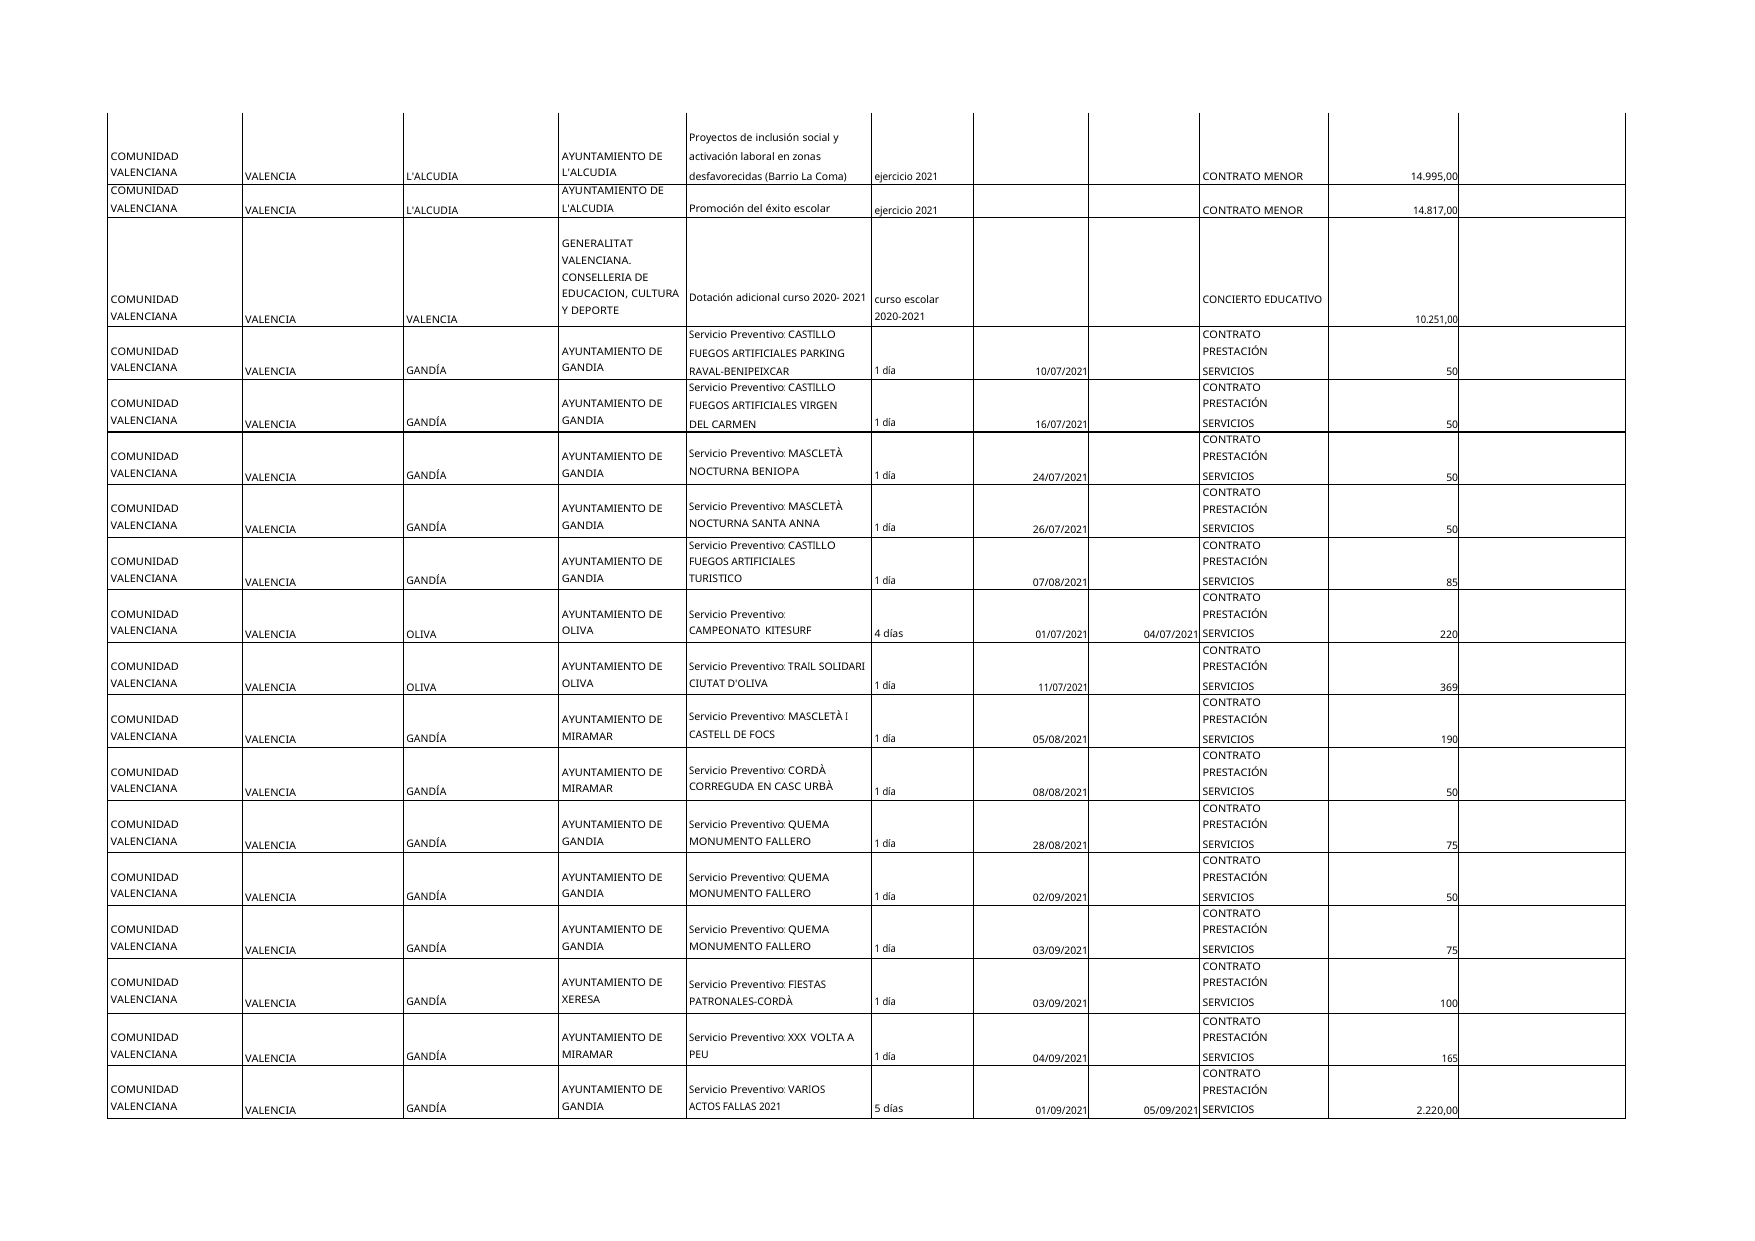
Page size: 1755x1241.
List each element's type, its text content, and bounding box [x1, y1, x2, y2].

table_cell COMUNIDAD VALENCIANA [108, 643, 242, 694]
table_cell [1459, 433, 1625, 484]
table_cell 24/07/2021 [974, 433, 1088, 484]
table_cell VALENCIA [243, 433, 403, 484]
table_cell Promoción del éxito escolar [687, 185, 871, 217]
table_cell Servicio Preventivo: QUEMA MONUMENTO FALLERO [687, 801, 871, 852]
table_cell COMUNIDAD VALENCIANA [108, 1014, 242, 1065]
table_cell Servicio Preventivo: CASTILLO FUEGOS ARTIFICIALES PARKING RAVAL-BENIPEIXCAR [687, 327, 871, 379]
table_cell 50 [1329, 485, 1458, 537]
table_cell 05/08/2021 [974, 695, 1088, 747]
table_cell 1 día [872, 959, 973, 1012]
table_cell [1089, 643, 1199, 694]
table_cell 2.220,00 [1329, 1066, 1458, 1118]
table_cell [1459, 1066, 1625, 1118]
table_cell [974, 218, 1088, 326]
table_cell 100 [1329, 959, 1458, 1012]
table_cell COMUNIDAD VALENCIANA [108, 380, 242, 431]
table_cell [1089, 218, 1199, 326]
table_cell CONTRATO PRESTACIÓN SERVICIOS [1200, 590, 1328, 642]
table_cell 50 [1329, 748, 1458, 799]
table_cell AYUNTAMIENTO DE GANDIA [559, 801, 686, 852]
table_cell GANDÍA [404, 433, 558, 484]
table_cell [1089, 380, 1199, 431]
table_cell 08/08/2021 [974, 748, 1088, 799]
table_cell 369 [1329, 643, 1458, 694]
table_cell GANDÍA [404, 327, 558, 379]
table_cell AYUNTAMIENTO DE GANDIA [559, 327, 686, 379]
table_cell 1 día [872, 380, 973, 431]
table_cell GANDÍA [404, 906, 558, 957]
table_cell 1 día [872, 643, 973, 694]
table_cell [1089, 1014, 1199, 1065]
table_cell [1089, 801, 1199, 852]
table_cell GANDÍA [404, 485, 558, 537]
table_cell 1 día [872, 748, 973, 799]
table_cell 1 día [872, 853, 973, 905]
table_cell 190 [1329, 695, 1458, 747]
table_cell COMUNIDAD VALENCIANA [108, 959, 242, 1012]
table_cell AYUNTAMIENTO DE MIRAMAR [559, 748, 686, 799]
table_header [1089, 113, 1199, 184]
table_cell ejercicio 2021 [872, 185, 973, 217]
table_cell [974, 185, 1088, 217]
table_cell 16/07/2021 [974, 380, 1088, 431]
table_cell Servicio Preventivo: CASTILLO FUEGOS ARTIFICIALES TURISTICO [687, 538, 871, 589]
table_cell 26/07/2021 [974, 485, 1088, 537]
table_cell [1459, 906, 1625, 957]
table_cell VALENCIA [243, 485, 403, 537]
table_cell 10/07/2021 [974, 327, 1088, 379]
table_cell CONTRATO PRESTACIÓN SERVICIOS [1200, 1066, 1328, 1118]
table_cell CONTRATO PRESTACIÓN SERVICIOS [1200, 327, 1328, 379]
table_cell AYUNTAMIENTO DE OLIVA [559, 590, 686, 642]
table_cell CONTRATO PRESTACIÓN SERVICIOS [1200, 695, 1328, 747]
table_cell CONTRATO PRESTACIÓN SERVICIOS [1200, 959, 1328, 1012]
table_cell [1459, 327, 1625, 379]
table_cell COMUNIDAD VALENCIANA [108, 906, 242, 957]
table_cell VALENCIA [243, 218, 403, 326]
table_cell CONTRATO PRESTACIÓN SERVICIOS [1200, 380, 1328, 431]
table_cell [1459, 1014, 1625, 1065]
table_cell [1459, 538, 1625, 589]
table_cell [1459, 853, 1625, 905]
table_cell GANDÍA [404, 959, 558, 1012]
table_cell 165 [1329, 1014, 1458, 1065]
table_cell AYUNTAMIENTO DE GANDIA [559, 380, 686, 431]
table_header [974, 113, 1088, 184]
table_cell 1 día [872, 695, 973, 747]
table_cell VALENCIA [243, 327, 403, 379]
table_cell Servicio Preventivo: QUEMA MONUMENTO FALLERO [687, 853, 871, 905]
table_header Proyectos de inclusión social y activación laboral en zonas desfavorecidas (Barrio La Coma) [687, 113, 871, 184]
table_cell COMUNIDAD VALENCIANA [108, 853, 242, 905]
table_cell [1459, 959, 1625, 1012]
table_cell 01/09/2021 [974, 1066, 1088, 1118]
table_cell [1459, 643, 1625, 694]
table_cell VALENCIA [243, 590, 403, 642]
table_cell AYUNTAMIENTO DE GANDIA [559, 433, 686, 484]
table_cell 1 día [872, 906, 973, 957]
table_cell AYUNTAMIENTO DE GANDIA [559, 906, 686, 957]
table_header L'ALCUDIA [404, 113, 558, 184]
table_cell [1089, 538, 1199, 589]
table_cell AYUNTAMIENTO DE GANDIA [559, 853, 686, 905]
table_cell 85 [1329, 538, 1458, 589]
table_cell 04/07/2021 [1089, 590, 1199, 642]
table_cell [1089, 695, 1199, 747]
table_cell GANDÍA [404, 853, 558, 905]
table_cell [1459, 695, 1625, 747]
table_cell Servicio Preventivo: VARIOS ACTOS FALLAS 2021 [687, 1066, 871, 1118]
table_cell AYUNTAMIENTO DE MIRAMAR [559, 1014, 686, 1065]
table_cell 10.251,00 [1329, 218, 1458, 326]
table_cell [1459, 218, 1625, 326]
table_cell L'ALCUDIA [404, 185, 558, 217]
table_cell AYUNTAMIENTO DE MIRAMAR [559, 695, 686, 747]
table_cell Servicio Preventivo: TRAIL SOLIDARI CIUTAT D'OLIVA [687, 643, 871, 694]
table_cell Servicio Preventivo: XXX VOLTA A PEU [687, 1014, 871, 1065]
table_cell 1 día [872, 801, 973, 852]
table_cell CONTRATO PRESTACIÓN SERVICIOS [1200, 538, 1328, 589]
table_cell CONTRATO PRESTACIÓN SERVICIOS [1200, 643, 1328, 694]
table_cell COMUNIDAD VALENCIANA [108, 695, 242, 747]
table_header [1459, 113, 1625, 184]
table_cell 50 [1329, 327, 1458, 379]
table_cell CONTRATO PRESTACIÓN SERVICIOS [1200, 853, 1328, 905]
table_cell [1089, 853, 1199, 905]
table_cell AYUNTAMIENTO DE GANDIA [559, 538, 686, 589]
table_cell GANDÍA [404, 1066, 558, 1118]
table_cell AYUNTAMIENTO DE GANDIA [559, 485, 686, 537]
table_cell VALENCIA [243, 185, 403, 217]
table_cell 01/07/2021 [974, 590, 1088, 642]
table_cell [1459, 380, 1625, 431]
table_cell [1089, 906, 1199, 957]
table_cell COMUNIDAD VALENCIANA [108, 185, 242, 217]
table_cell COMUNIDAD VALENCIANA [108, 748, 242, 799]
table_cell GANDÍA [404, 1014, 558, 1065]
table_cell [1089, 327, 1199, 379]
table_cell Servicio Preventivo: QUEMA MONUMENTO FALLERO [687, 906, 871, 957]
table_cell GANDÍA [404, 801, 558, 852]
table_cell OLIVA [404, 590, 558, 642]
table_cell VALENCIA [243, 1066, 403, 1118]
table_header COMUNIDAD VALENCIANA [108, 113, 242, 184]
table_cell VALENCIA [404, 218, 558, 326]
table_header VALENCIA [243, 113, 403, 184]
table_cell OLIVA [404, 643, 558, 694]
table_cell [1459, 185, 1625, 217]
table_cell 50 [1329, 380, 1458, 431]
table_cell [1089, 748, 1199, 799]
table_cell CONTRATO PRESTACIÓN SERVICIOS [1200, 485, 1328, 537]
table_cell [1089, 959, 1199, 1012]
table_cell 14.817,00 [1329, 185, 1458, 217]
table_cell 1 día [872, 1014, 973, 1065]
table_cell GANDÍA [404, 538, 558, 589]
table_cell 02/09/2021 [974, 853, 1088, 905]
table_cell GANDÍA [404, 380, 558, 431]
table_cell COMUNIDAD VALENCIANA [108, 433, 242, 484]
table_cell CONTRATO MENOR [1200, 185, 1328, 217]
table_cell curso escolar 2020-2021 [872, 218, 973, 326]
table_cell 5 días [872, 1066, 973, 1118]
table_cell 75 [1329, 906, 1458, 957]
table_cell VALENCIA [243, 853, 403, 905]
table_cell Servicio Preventivo: MASCLETÀ I CASTELL DE FOCS [687, 695, 871, 747]
table_cell [1459, 590, 1625, 642]
table_cell Servicio Preventivo: CASTILLO FUEGOS ARTIFICIALES VIRGEN DEL CARMEN [687, 380, 871, 431]
table_cell 04/09/2021 [974, 1014, 1088, 1065]
table_cell COMUNIDAD VALENCIANA [108, 218, 242, 326]
table_header 14.995,00 [1329, 113, 1458, 184]
table_cell 50 [1329, 433, 1458, 484]
table_cell VALENCIA [243, 801, 403, 852]
table_cell VALENCIA [243, 1014, 403, 1065]
table_cell COMUNIDAD VALENCIANA [108, 538, 242, 589]
table_cell [1459, 801, 1625, 852]
table_cell CONTRATO PRESTACIÓN SERVICIOS [1200, 748, 1328, 799]
table_cell 1 día [872, 327, 973, 379]
table_cell GANDÍA [404, 695, 558, 747]
table_cell Servicio Preventivo: CORDÀ CORREGUDA EN CASC URBÀ [687, 748, 871, 799]
table_header ejercicio 2021 [872, 113, 973, 184]
table_cell [1089, 433, 1199, 484]
table_cell [1459, 748, 1625, 799]
table_cell VALENCIA [243, 643, 403, 694]
table_cell Dotación adicional curso 2020- 2021 [687, 218, 871, 326]
table_cell 50 [1329, 853, 1458, 905]
table_cell VALENCIA [243, 959, 403, 1012]
table_cell AYUNTAMIENTO DE L'ALCUDIA [559, 185, 686, 217]
table_cell 75 [1329, 801, 1458, 852]
table_cell GENERALITAT VALENCIANA. CONSELLERIA DE EDUCACION, CULTURA Y DEPORTE [559, 218, 686, 326]
table_cell CONTRATO PRESTACIÓN SERVICIOS [1200, 906, 1328, 957]
table_cell Servicio Preventivo: CAMPEONATO KITESURF [687, 590, 871, 642]
table_cell 05/09/2021 [1089, 1066, 1199, 1118]
table_cell 03/09/2021 [974, 959, 1088, 1012]
table_cell 07/08/2021 [974, 538, 1088, 589]
table_cell 03/09/2021 [974, 906, 1088, 957]
table_header CONTRATO MENOR [1200, 113, 1328, 184]
table_header AYUNTAMIENTO DE L'ALCUDIA [559, 113, 686, 184]
table_cell VALENCIA [243, 748, 403, 799]
table_cell [1089, 185, 1199, 217]
table_cell COMUNIDAD VALENCIANA [108, 485, 242, 537]
table_cell 220 [1329, 590, 1458, 642]
table_cell [1459, 485, 1625, 537]
table_cell 28/08/2021 [974, 801, 1088, 852]
table_cell Servicio Preventivo: FIESTAS PATRONALES-CORDÀ [687, 959, 871, 1012]
table_cell 1 día [872, 538, 973, 589]
table_cell AYUNTAMIENTO DE XERESA [559, 959, 686, 1012]
table_cell 4 días [872, 590, 973, 642]
table_cell VALENCIA [243, 380, 403, 431]
table_cell 1 día [872, 485, 973, 537]
table_cell GANDÍA [404, 748, 558, 799]
table_cell Servicio Preventivo: MASCLETÀ NOCTURNA SANTA ANNA [687, 485, 871, 537]
table_cell COMUNIDAD VALENCIANA [108, 1066, 242, 1118]
table_cell [1089, 485, 1199, 537]
table_cell COMUNIDAD VALENCIANA [108, 327, 242, 379]
table_cell CONTRATO PRESTACIÓN SERVICIOS [1200, 801, 1328, 852]
table_cell COMUNIDAD VALENCIANA [108, 801, 242, 852]
table_cell 11/07/2021 [974, 643, 1088, 694]
table_cell AYUNTAMIENTO DE GANDIA [559, 1066, 686, 1118]
table_cell CONCIERTO EDUCATIVO [1200, 218, 1328, 326]
table_cell AYUNTAMIENTO DE OLIVA [559, 643, 686, 694]
table_cell Servicio Preventivo: MASCLETÀ NOCTURNA BENIOPA [687, 433, 871, 484]
table_cell VALENCIA [243, 906, 403, 957]
table_cell VALENCIA [243, 538, 403, 589]
table_cell CONTRATO PRESTACIÓN SERVICIOS [1200, 1014, 1328, 1065]
table_cell 1 día [872, 433, 973, 484]
table_cell COMUNIDAD VALENCIANA [108, 590, 242, 642]
table_cell VALENCIA [243, 695, 403, 747]
table_cell CONTRATO PRESTACIÓN SERVICIOS [1200, 433, 1328, 484]
